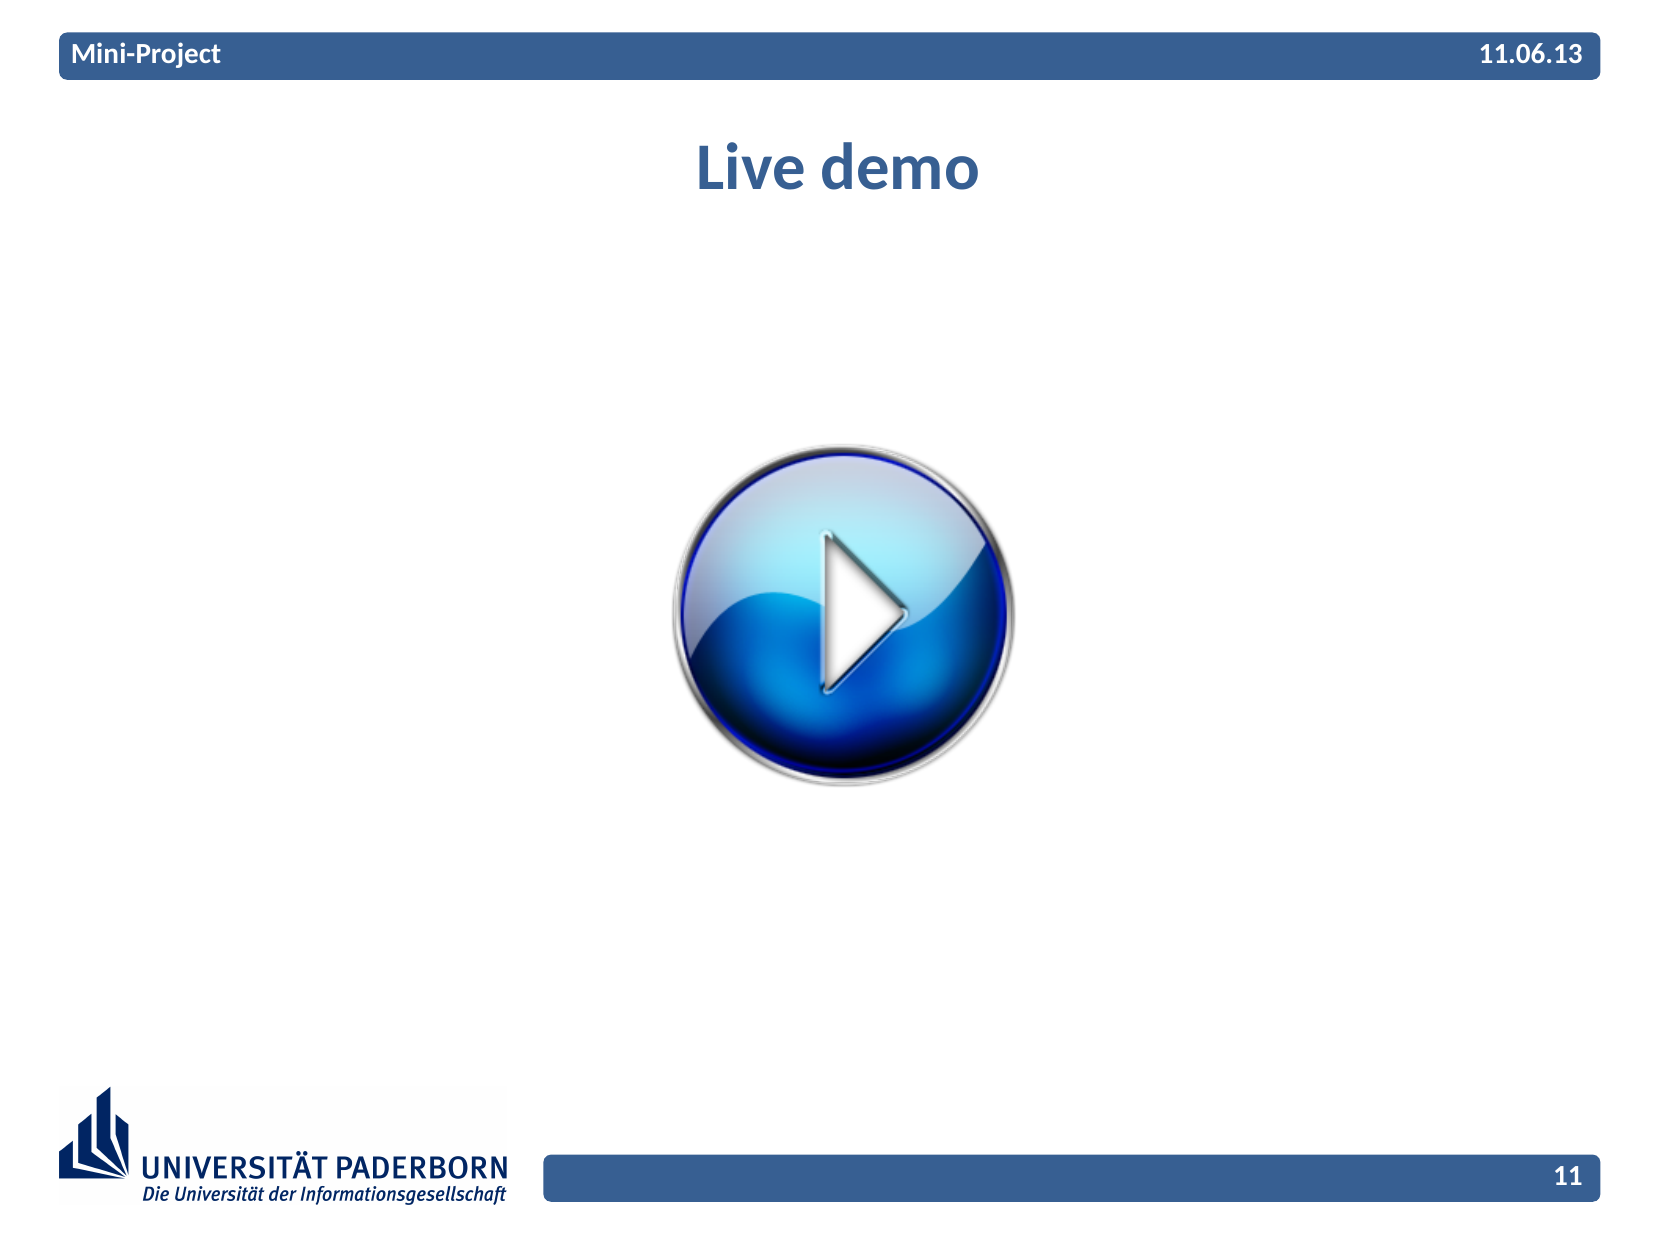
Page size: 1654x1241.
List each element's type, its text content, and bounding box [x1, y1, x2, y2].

title Live demo [82, 121, 1595, 225]
picture [59, 1086, 507, 1205]
picture [648, 425, 1040, 816]
